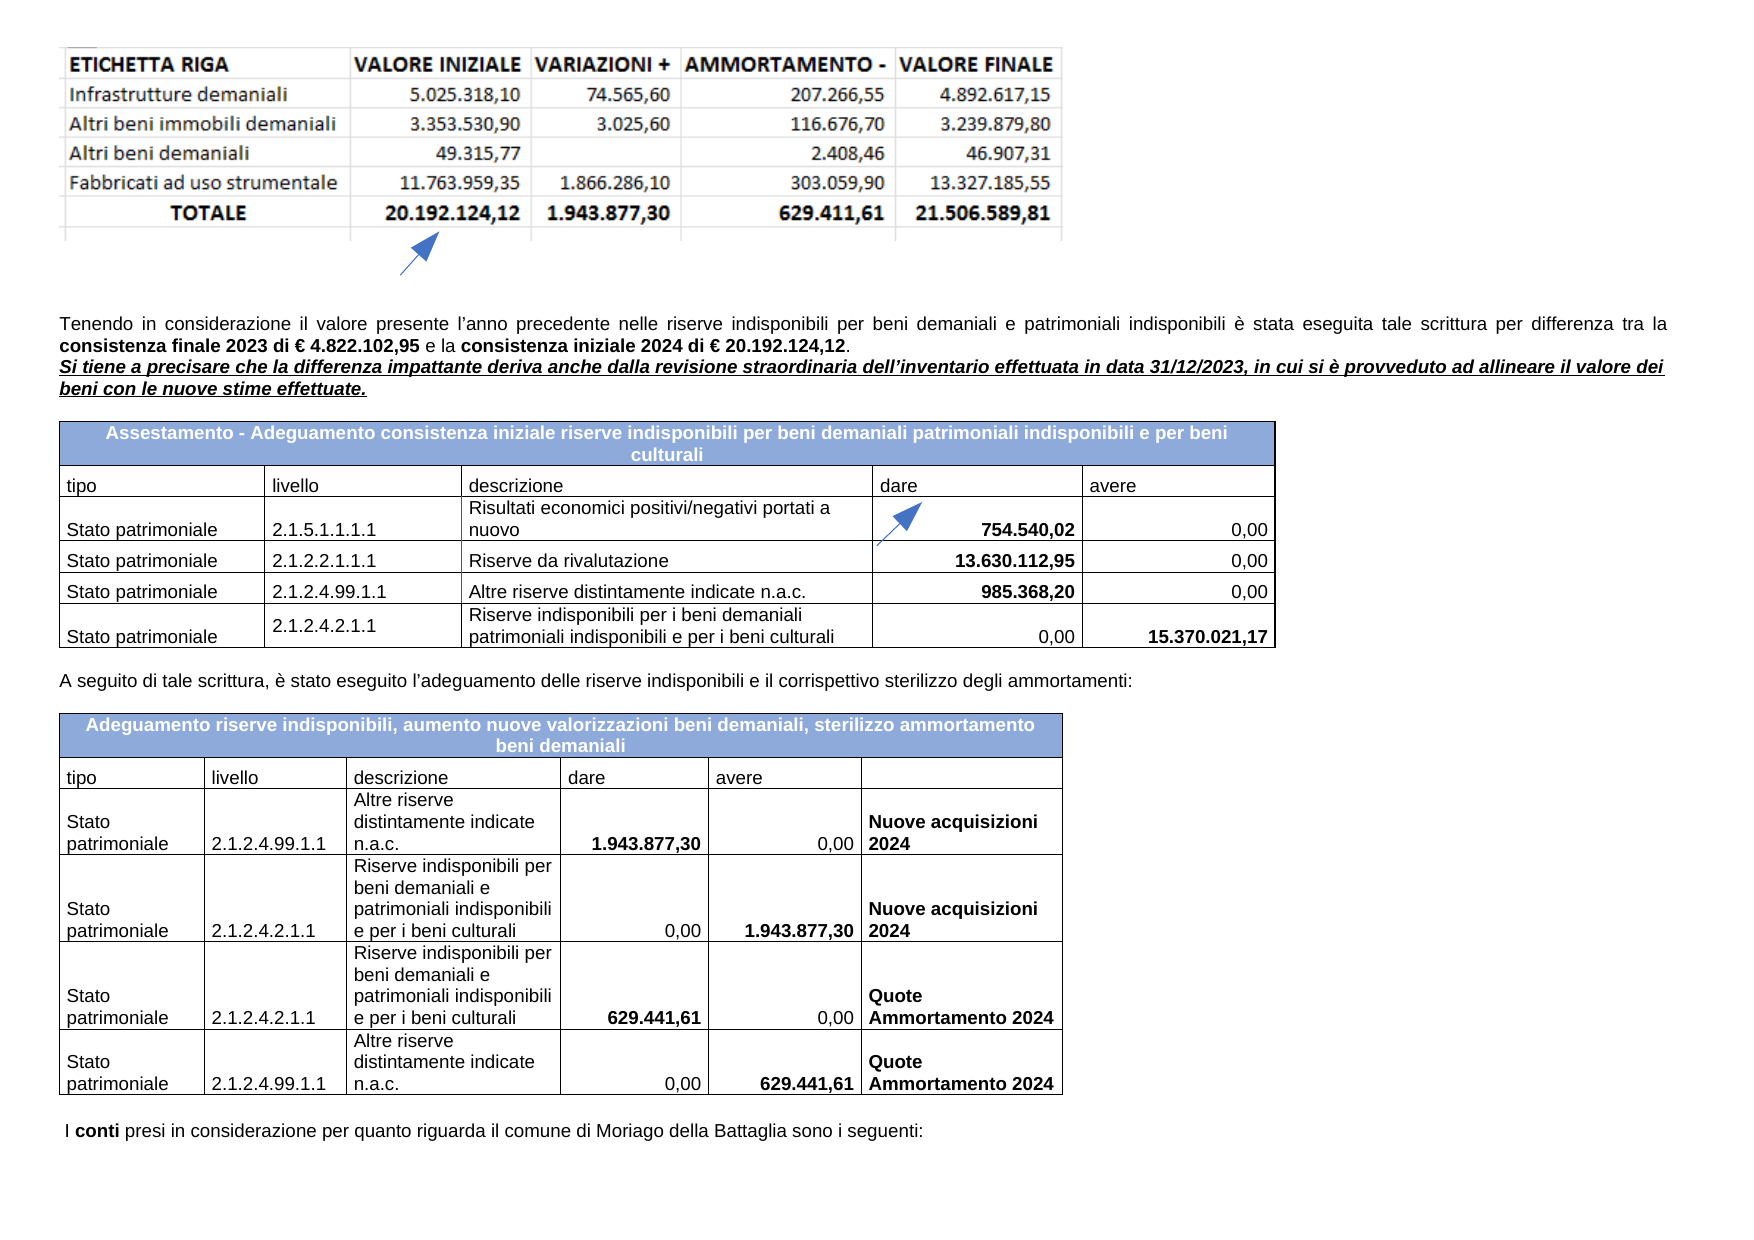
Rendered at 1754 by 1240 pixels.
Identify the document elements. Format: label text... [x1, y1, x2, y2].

table_cell 0,00 [709, 942, 861, 1028]
table_cell Quote Ammortamento 2024 [862, 1030, 1062, 1094]
table_cell Riserve indisponibili per beni demaniali e patrimoniali indisponibili e per i beni culturali [347, 855, 560, 941]
table_cell Altre riserve distintamente indicate n.a.c. [462, 573, 872, 603]
text I conti presi in considerazione per quanto riguarda il comune di Moriago della Battaglia sono i seguenti: [59, 1120, 1668, 1142]
table_header Adeguamento riserve indisponibili, aumento nuove valorizzazioni beni demaniali, sterilizzo ammortamento beni demaniali [60, 714, 1062, 757]
table_cell 0,00 [873, 604, 1082, 647]
table_cell Stato patrimoniale [60, 942, 204, 1028]
table_cell Riserve indisponibili per beni demaniali e patrimoniali indisponibili e per i beni culturali [347, 942, 560, 1028]
table_cell 629.441,61 [709, 1030, 861, 1094]
table_cell 2.1.2.4.2.1.1 [205, 855, 346, 941]
table_cell Altre riserve distintamente indicate n.a.c. [347, 789, 560, 854]
table_cell Nuove acquisizioni 2024 [862, 789, 1062, 854]
table_cell dare [873, 466, 1082, 496]
table_cell Riserve indisponibili per i beni demaniali patrimoniali indisponibili e per i beni culturali [462, 604, 872, 647]
table_cell 2.1.2.4.99.1.1 [265, 573, 461, 603]
table_cell 0,00 [709, 789, 861, 854]
table_cell Stato patrimoniale [60, 604, 264, 647]
table_cell 2.1.2.4.99.1.1 [205, 789, 346, 854]
table_cell 0,00 [561, 855, 708, 941]
table_cell livello [265, 466, 461, 496]
table_cell 0,00 [1083, 573, 1274, 603]
table_cell 2.1.2.4.2.1.1 [205, 942, 346, 1028]
table_cell Stato patrimoniale [60, 541, 264, 572]
table_cell Stato patrimoniale [60, 789, 204, 854]
table_cell 2.1.5.1.1.1.1 [265, 497, 461, 540]
table_cell 0,00 [561, 1030, 708, 1094]
table_cell dare [561, 758, 708, 788]
table_cell avere [1083, 466, 1274, 496]
table_cell Altre riserve distintamente indicate n.a.c. [347, 1030, 560, 1094]
table_cell 2.1.2.4.2.1.1 [265, 604, 461, 647]
table_cell avere [709, 758, 861, 788]
table_header Assestamento - Adeguamento consistenza iniziale riserve indisponibili per beni demaniali patrimoniali indisponibili e per beni culturali [60, 422, 1274, 465]
table_cell Stato patrimoniale [60, 497, 264, 540]
text Si tiene a precisare che la differenza impattante deriva anche dalla revisione straordinaria dell’inventario effettuata in data 31/12/2023, in cui si è provveduto ad allineare il valore dei beni con le nuove stime effettuate. [59, 356, 1668, 399]
table_cell 985.368,20 [873, 573, 1082, 603]
table_cell Nuove acquisizioni 2024 [862, 855, 1062, 941]
table_cell 1.943.877,30 [709, 855, 861, 941]
table_cell 13.630.112,95 [873, 541, 1082, 572]
table_cell Stato patrimoniale [60, 573, 264, 603]
table_cell 0,00 [1083, 497, 1274, 540]
text A seguito di tale scrittura, è stato eseguito l’adeguamento delle riserve indisponibili e il corrispettivo sterilizzo degli ammortamenti: [59, 669, 1668, 691]
table_cell tipo [60, 466, 264, 496]
table_cell Riserve da rivalutazione [462, 541, 872, 572]
table_cell 15.370.021,17 [1083, 604, 1274, 647]
table_cell Stato patrimoniale [60, 1030, 204, 1094]
table_cell descrizione [347, 758, 560, 788]
text Tenendo in considerazione il valore presente l’anno precedente nelle riserve indisponibili per beni demaniali e patrimoniali indisponibili è stata eseguita tale scrittura per differenza tra la consistenza finale 2023 di € 4.822.102,95 e la consistenza iniziale 2024 di € 20.192.124,12. [59, 313, 1668, 356]
table_cell descrizione [462, 466, 872, 496]
table_cell Risultati economici positivi/negativi portati a nuovo [462, 497, 872, 540]
table_cell Quote Ammortamento 2024 [862, 942, 1062, 1028]
table_cell 2.1.2.4.99.1.1 [205, 1030, 346, 1094]
table_cell tipo [60, 758, 204, 788]
table_cell livello [205, 758, 346, 788]
table_cell 754.540,02 [873, 497, 1082, 540]
table_cell 2.1.2.2.1.1.1 [265, 541, 461, 572]
table_cell 0,00 [1083, 541, 1274, 572]
table_cell [862, 758, 1062, 788]
table_cell 629.441,61 [561, 942, 708, 1028]
table_cell 1.943.877,30 [561, 789, 708, 854]
table_cell Stato patrimoniale [60, 855, 204, 941]
